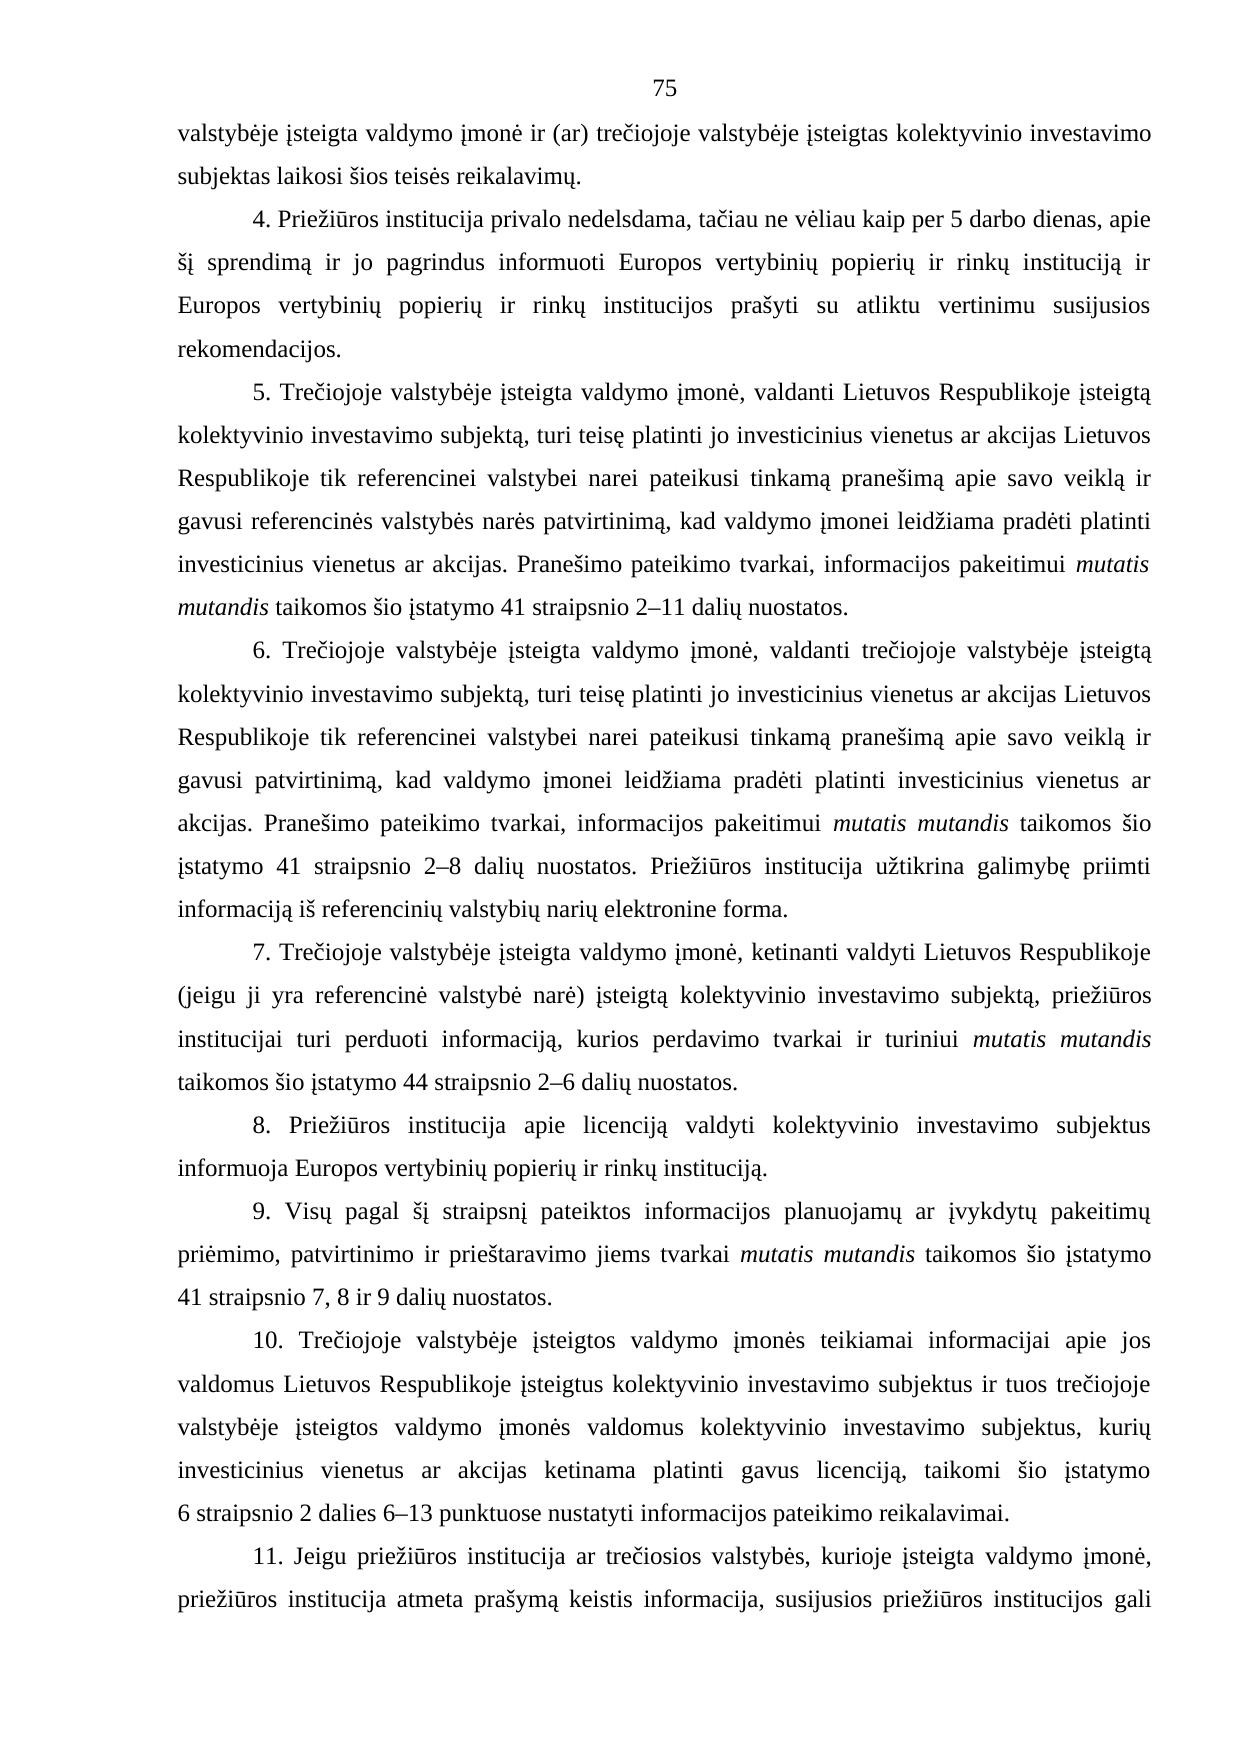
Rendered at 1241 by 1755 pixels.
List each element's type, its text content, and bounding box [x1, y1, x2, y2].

text valstybėje įsteigta valdymo įmonė ir (ar) trečiojoje valstybėje įsteigtas kolektyvinio investavimo subjektas laikosi šios teisės reikalavimų. [177, 118, 1152, 190]
text 6. Trečiojoje valstybėje įsteigta valdymo įmonė, valdanti trečiojoje valstybėje įsteigtą kolektyvinio investavimo subjektą, turi teisę platinti jo investicinius vienetus ar akcijas Lietuvos Respublikoje tik referencinei valstybei narei pateikusi tinkamą pranešimą apie savo veiklą ir gavusi patvirtinimą, kad valdymo įmonei leidžiama pradėti platinti investicinius vienetus ar akcijas. Pranešimo pateikimo tvarkai, informacijos pakeitimui mutatis mutandis taikomos šio įstatymo 41 straipsnio 2–8 dalių nuostatos. Priežiūros institucija užtikrina galimybę priimti informaciją iš referencinių valstybių narių elektronine forma. [177, 636, 1152, 923]
text 10. Trečiojoje valstybėje įsteigtos valdymo įmonės teikiamai informacijai apie jos valdomus Lietuvos Respublikoje įsteigtus kolektyvinio investavimo subjektus ir tuos trečiojoje valstybėje įsteigtos valdymo įmonės valdomus kolektyvinio investavimo subjektus, kurių investicinius vienetus ar akcijas ketinama platinti gavus licenciją, taikomi šio įstatymo 6 straipsnio 2 dalies 6–13 punktuose nustatyti informacijos pateikimo reikalavimai. [177, 1326, 1152, 1527]
text 9. Visų pagal šį straipsnį pateiktos informacijos planuojamų ar įvykdytų pakeitimų priėmimo, patvirtinimo ir prieštaravimo jiems tvarkai mutatis mutandis taikomos šio įstatymo 41 straipsnio 7, 8 ir 9 dalių nuostatos. [177, 1196, 1152, 1311]
text 7. Trečiojoje valstybėje įsteigta valdymo įmonė, ketinanti valdyti Lietuvos Respublikoje (jeigu ji yra referencinė valstybė narė) įsteigtą kolektyvinio investavimo subjektą, priežiūros institucijai turi perduoti informaciją, kurios perdavimo tvarkai ir turiniui mutatis mutandis taikomos šio įstatymo 44 straipsnio 2–6 dalių nuostatos. [177, 937, 1152, 1096]
text 8. Priežiūros institucija apie licenciją valdyti kolektyvinio investavimo subjektus informuoja Europos vertybinių popierių ir rinkų instituciją. [177, 1110, 1152, 1182]
text 11. Jeigu priežiūros institucija ar trečiosios valstybės, kurioje įsteigta valdymo įmonė, priežiūros institucija atmeta prašymą keistis informacija, susijusios priežiūros institucijos gali [177, 1541, 1152, 1613]
text 5. Trečiojoje valstybėje įsteigta valdymo įmonė, valdanti Lietuvos Respublikoje įsteigtą kolektyvinio investavimo subjektą, turi teisę platinti jo investicinius vienetus ar akcijas Lietuvos Respublikoje tik referencinei valstybei narei pateikusi tinkamą pranešimą apie savo veiklą ir gavusi referencinės valstybės narės patvirtinimą, kad valdymo įmonei leidžiama pradėti platinti investicinius vienetus ar akcijas. Pranešimo pateikimo tvarkai, informacijos pakeitimui mutatis mutandis taikomos šio įstatymo 41 straipsnio 2–11 dalių nuostatos. [177, 377, 1152, 621]
text 4. Priežiūros institucija privalo nedelsdama, tačiau ne vėliau kaip per 5 darbo dienas, apie šį sprendimą ir jo pagrindus informuoti Europos vertybinių popierių ir rinkų instituciją ir Europos vertybinių popierių ir rinkų institucijos prašyti su atliktu vertinimu susijusios rekomendacijos. [177, 204, 1152, 362]
